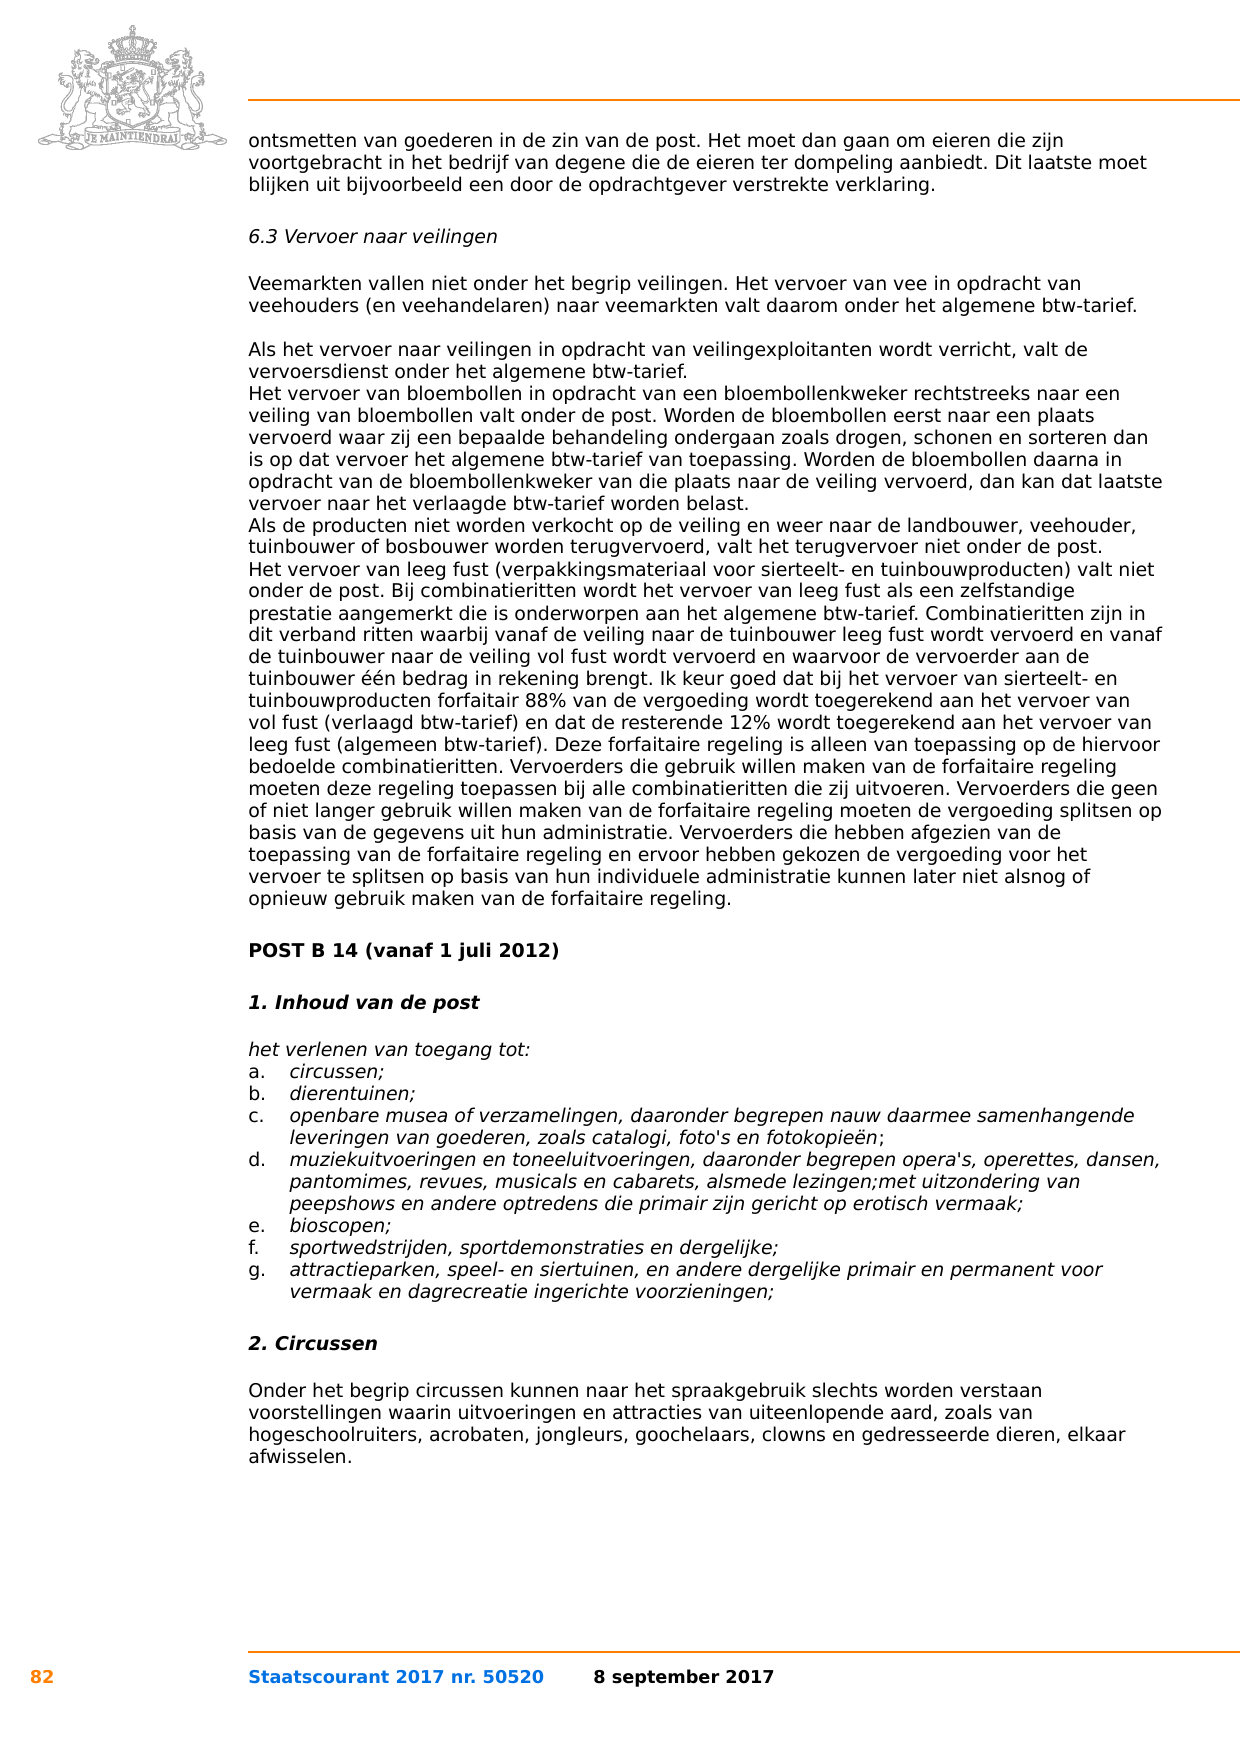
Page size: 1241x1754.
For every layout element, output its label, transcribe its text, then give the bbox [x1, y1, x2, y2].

text Het vervoer van bloembollen in opdracht van een bloembollenkweker rechtstreeks naar een veiling van bloembollen valt onder de post. Worden de bloembollen eerst naar een plaats vervoerd waar zij een bepaalde behandeling ondergaan zoals drogen, schonen en sorteren dan is op dat vervoer het algemene btw-tarief van toepassing. Worden de bloembollen daarna in opdracht van de bloembollenkweker van die plaats naar de veiling vervoerd, dan kan dat laatste vervoer naar het verlaagde btw-tarief worden belast. [248, 383, 1163, 514]
subtitle POST B 14 (vanaf 1 juli 2012) [248, 940, 1163, 962]
subtitle 1. Inhoud van de post [248, 992, 1163, 1014]
text e. bioscopen; [248, 1215, 1163, 1237]
text Veemarkten vallen niet onder het begrip veilingen. Het vervoer van vee in opdracht van veehouders (en veehandelaren) naar veemarkten valt daarom onder het algemene btw-tarief. [248, 273, 1163, 317]
text a. circussen; [248, 1061, 1163, 1083]
picture [38, 25, 227, 150]
text f. sportwedstrijden, sportdemonstraties en dergelijke; [248, 1237, 1163, 1259]
text b. dierentuinen; [248, 1083, 1163, 1105]
text d. muziekuitvoeringen en toneeluitvoeringen, daaronder begrepen opera's, operettes, dansen, pantomimes, revues, musicals en cabarets, alsmede lezingen;met uitzondering van peepshows en andere optredens die primair zijn gericht op erotisch vermaak; [248, 1149, 1163, 1215]
text c. openbare musea of verzamelingen, daaronder begrepen nauw daarmee samenhangende leveringen van goederen, zoals catalogi, foto's en fotokopieën; [248, 1105, 1163, 1149]
text g. attractieparken, speel- en siertuinen, en andere dergelijke primair en permanent voor vermaak en dagrecreatie ingerichte voorzieningen; [248, 1259, 1163, 1303]
text Het vervoer van leeg fust (verpakkingsmateriaal voor sierteelt- en tuinbouwproducten) valt niet onder de post. Bij combinatieritten wordt het vervoer van leeg fust als een zelfstandige prestatie aangemerkt die is onderworpen aan het algemene btw-tarief. Combinatieritten zijn in dit verband ritten waarbij vanaf de veiling naar de tuinbouwer leeg fust wordt vervoerd en vanaf de tuinbouwer naar de veiling vol fust wordt vervoerd en waarvoor de vervoerder aan de tuinbouwer één bedrag in rekening brengt. Ik keur goed dat bij het vervoer van sierteelt- en tuinbouwproducten forfaitair 88% van de vergoeding wordt toegerekend aan het vervoer van vol fust (verlaagd btw-tarief) en dat de resterende 12% wordt toegerekend aan het vervoer van leeg fust (algemeen btw-tarief). Deze forfaitaire regeling is alleen van toepassing op de hiervoor bedoelde combinatieritten. Vervoerders die gebruik willen maken van de forfaitaire regeling moeten deze regeling toepassen bij alle combinatieritten die zij uitvoeren. Vervoerders die geen of niet langer gebruik willen maken van de forfaitaire regeling moeten de vergoeding splitsen op basis van de gegevens uit hun administratie. Vervoerders die hebben afgezien van de toepassing van de forfaitaire regeling en ervoor hebben gekozen de vergoeding voor het vervoer te splitsen op basis van hun individuele administratie kunnen later niet alsnog of opnieuw gebruik maken van de forfaitaire regeling. [248, 558, 1163, 910]
text het verlenen van toegang tot: [248, 1039, 1163, 1061]
text Als het vervoer naar veilingen in opdracht van veilingexploitanten wordt verricht, valt de vervoersdienst onder het algemene btw-tarief. [248, 339, 1163, 383]
subtitle 2. Circussen [248, 1333, 1163, 1355]
text ontsmetten van goederen in de zin van de post. Het moet dan gaan om eieren die zijn voortgebracht in het bedrijf van degene die de eieren ter dompeling aanbiedt. Dit laatste moet blijken uit bijvoorbeeld een door de opdrachtgever verstrekte verklaring. [248, 130, 1163, 196]
text Onder het begrip circussen kunnen naar het spraakgebruik slechts worden verstaan voorstellingen waarin uitvoeringen en attracties van uiteenlopende aard, zoals van hogeschoolruiters, acrobaten, jongleurs, goochelaars, clowns en gedresseerde dieren, elkaar afwisselen. [248, 1380, 1163, 1468]
text Als de producten niet worden verkocht op de veiling en weer naar de landbouwer, veehouder, tuinbouwer of bosbouwer worden terugvervoerd, valt het terugvervoer niet onder de post. [248, 514, 1163, 558]
subtitle 6.3 Vervoer naar veilingen [248, 226, 1163, 248]
